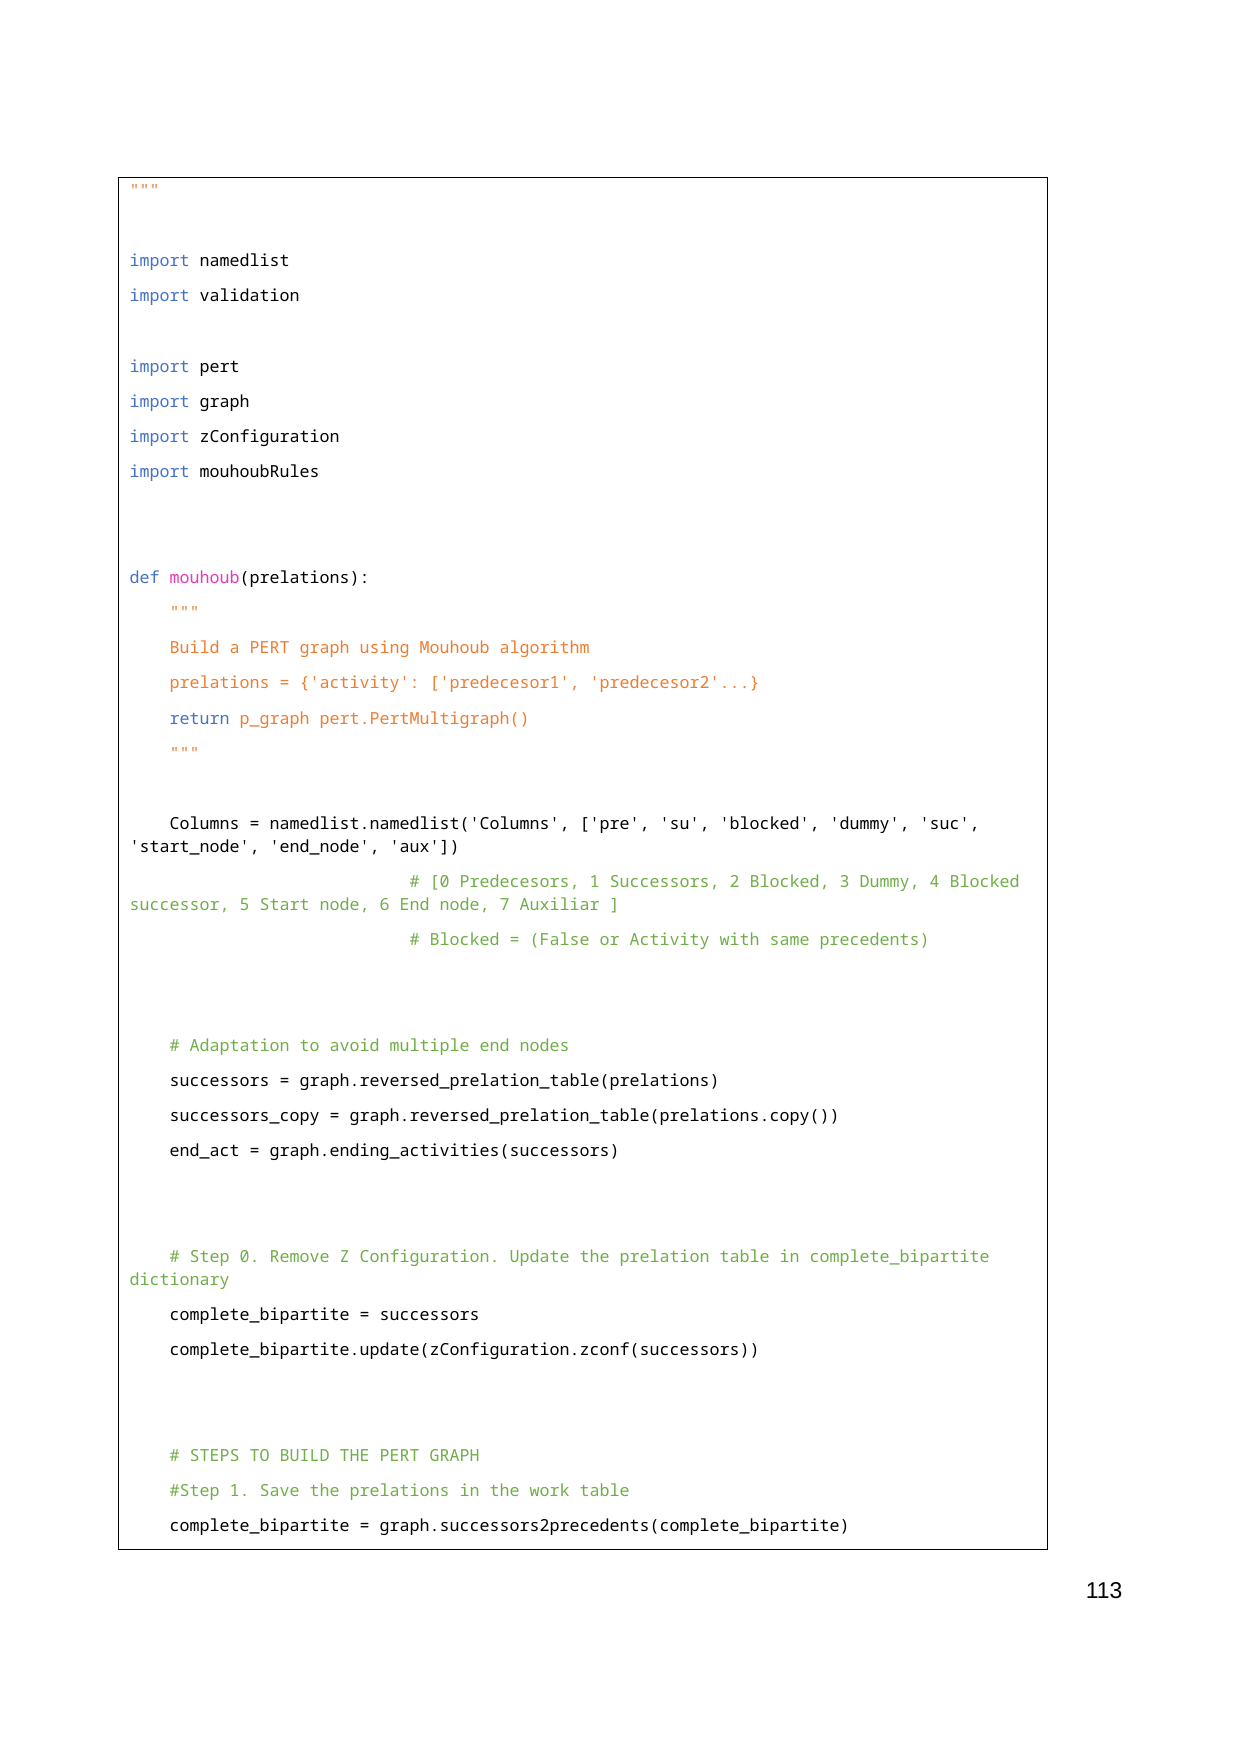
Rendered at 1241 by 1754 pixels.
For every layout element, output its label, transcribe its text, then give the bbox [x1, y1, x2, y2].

table_header """ import namedlist import validation import pert import graph import zConfiguration import mouhoubRules def mouhoub(prelations): """ Build a PERT graph using Mouhoub algorithm prelations = {'activity': ['predecesor1', 'predecesor2'...} return p_graph pert.PertMultigraph() """ Columns = namedlist.namedlist('Columns', ['pre', 'su', 'blocked', 'dummy', 'suc', 'start_node', 'end_node', 'aux']) # [0 Predecesors, 1 Successors, 2 Blocked, 3 Dummy, 4 Blocked successor, 5 Start node, 6 End node, 7 Auxiliar ] # Blocked = (False or Activity with same precedents) # Adaptation to avoid multiple end nodes successors = graph.reversed_prelation_table(prelations) successors_copy = graph.reversed_prelation_table(prelations.copy()) end_act = graph.ending_activities(successors) # Step 0. Remove Z Configuration. Update the prelation table in complete_bipartite dictionary complete_bipartite = successors complete_bipartite.update(zConfiguration.zconf(successors)) # STEPS TO BUILD THE PERT GRAPH #Step 1. Save the prelations in the work table complete_bipartite = graph.successors2precedents(complete_bipartite) [119, 178, 1047, 1549]
